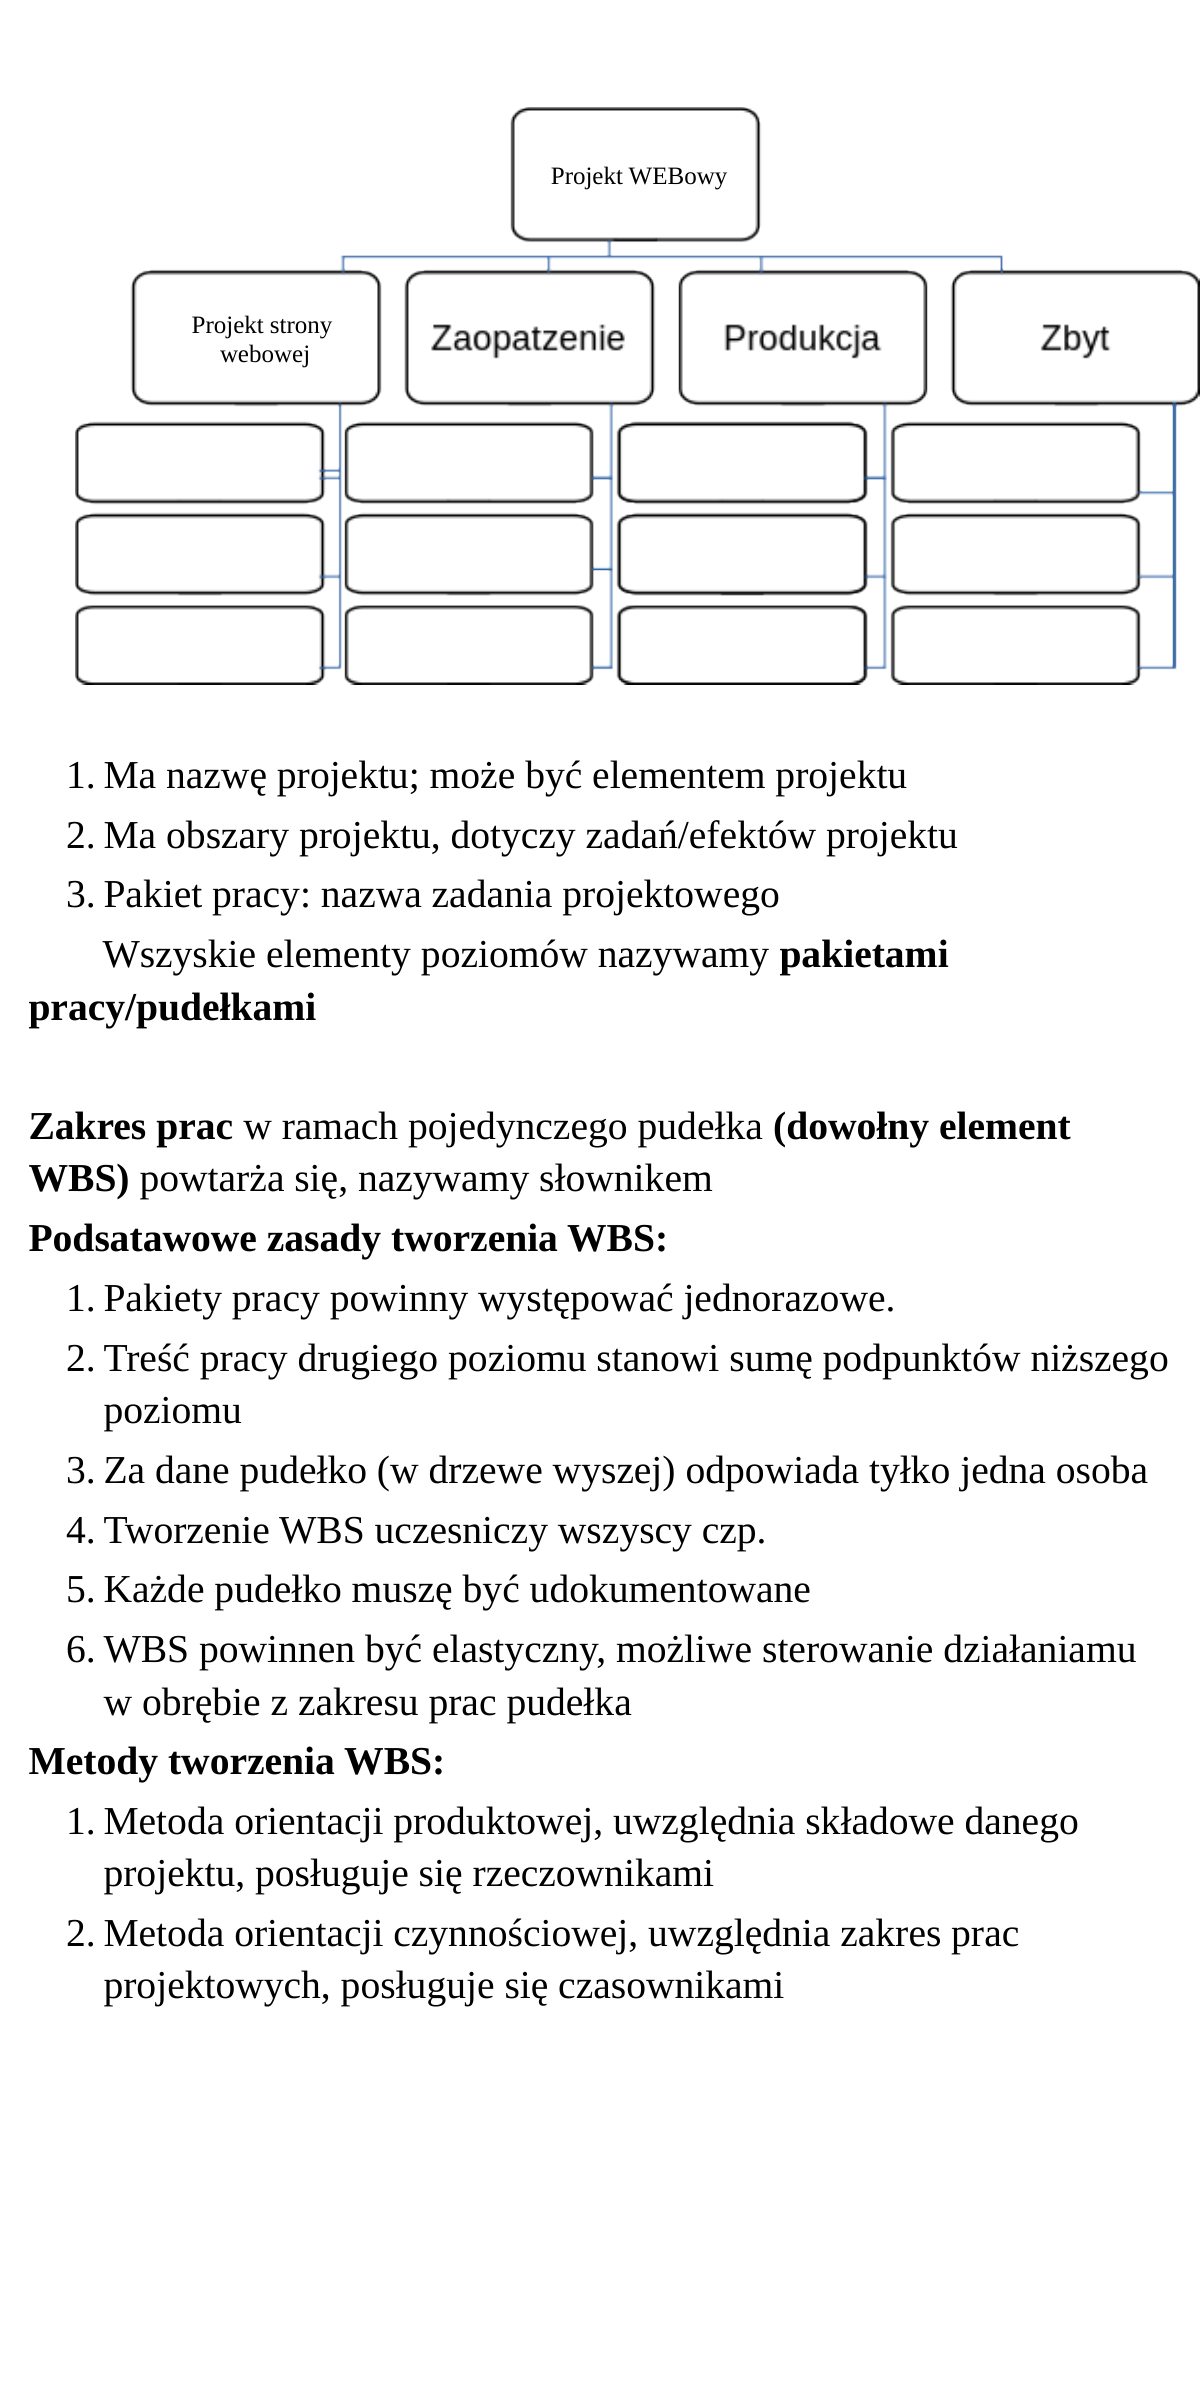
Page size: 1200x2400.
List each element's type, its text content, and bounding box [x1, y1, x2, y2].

list Metoda orientacji czynnościowej, uwzględnia zakres prac projektowych, posługuje się czasownikami [66, 1910, 1175, 2007]
list Ma nazwę projektu; może być elementem projektu [66, 751, 1175, 797]
list Tworzenie WBS uczesniczy wszyscy czp. [66, 1506, 1175, 1552]
text Zakres prac w ramach pojedynczego pudełka (dowołny element WBS) powtarża się, nazywamy słownikem [28, 1103, 1175, 1200]
list Pakiet pracy: nazwa zadania projektowego [66, 871, 1175, 916]
picture [75, 107, 1200, 685]
text Podsatawowe zasady tworzenia WBS: [28, 1215, 1175, 1260]
list Metoda orientacji produktowej, uwzględnia składowe danego projektu, posługuje się rzeczownikami [66, 1798, 1175, 1895]
list Ma obszary projektu, dotyczy zadań/efektów projektu [66, 811, 1175, 857]
list WBS powinnen być elastyczny, możliwe sterowanie działaniamu w obrębie z zakresu prac pudełka [66, 1626, 1175, 1723]
text Wszyskie elementy poziomów nazywamy pakietami pracy/pudełkami [28, 931, 1175, 1028]
list Każde pudełko muszę być udokumentowane [66, 1566, 1175, 1611]
list Treść pracy drugiego poziomu stanowi sumę podpunktów niższego poziomu [66, 1334, 1175, 1432]
list Pakiety pracy powinny występować jednorazowe. [66, 1274, 1175, 1320]
text Metody tworzenia WBS: [28, 1738, 1175, 1783]
list Za dane pudełko (w drzewe wyszej) odpowiada tyłko jedna osoba [66, 1446, 1175, 1492]
